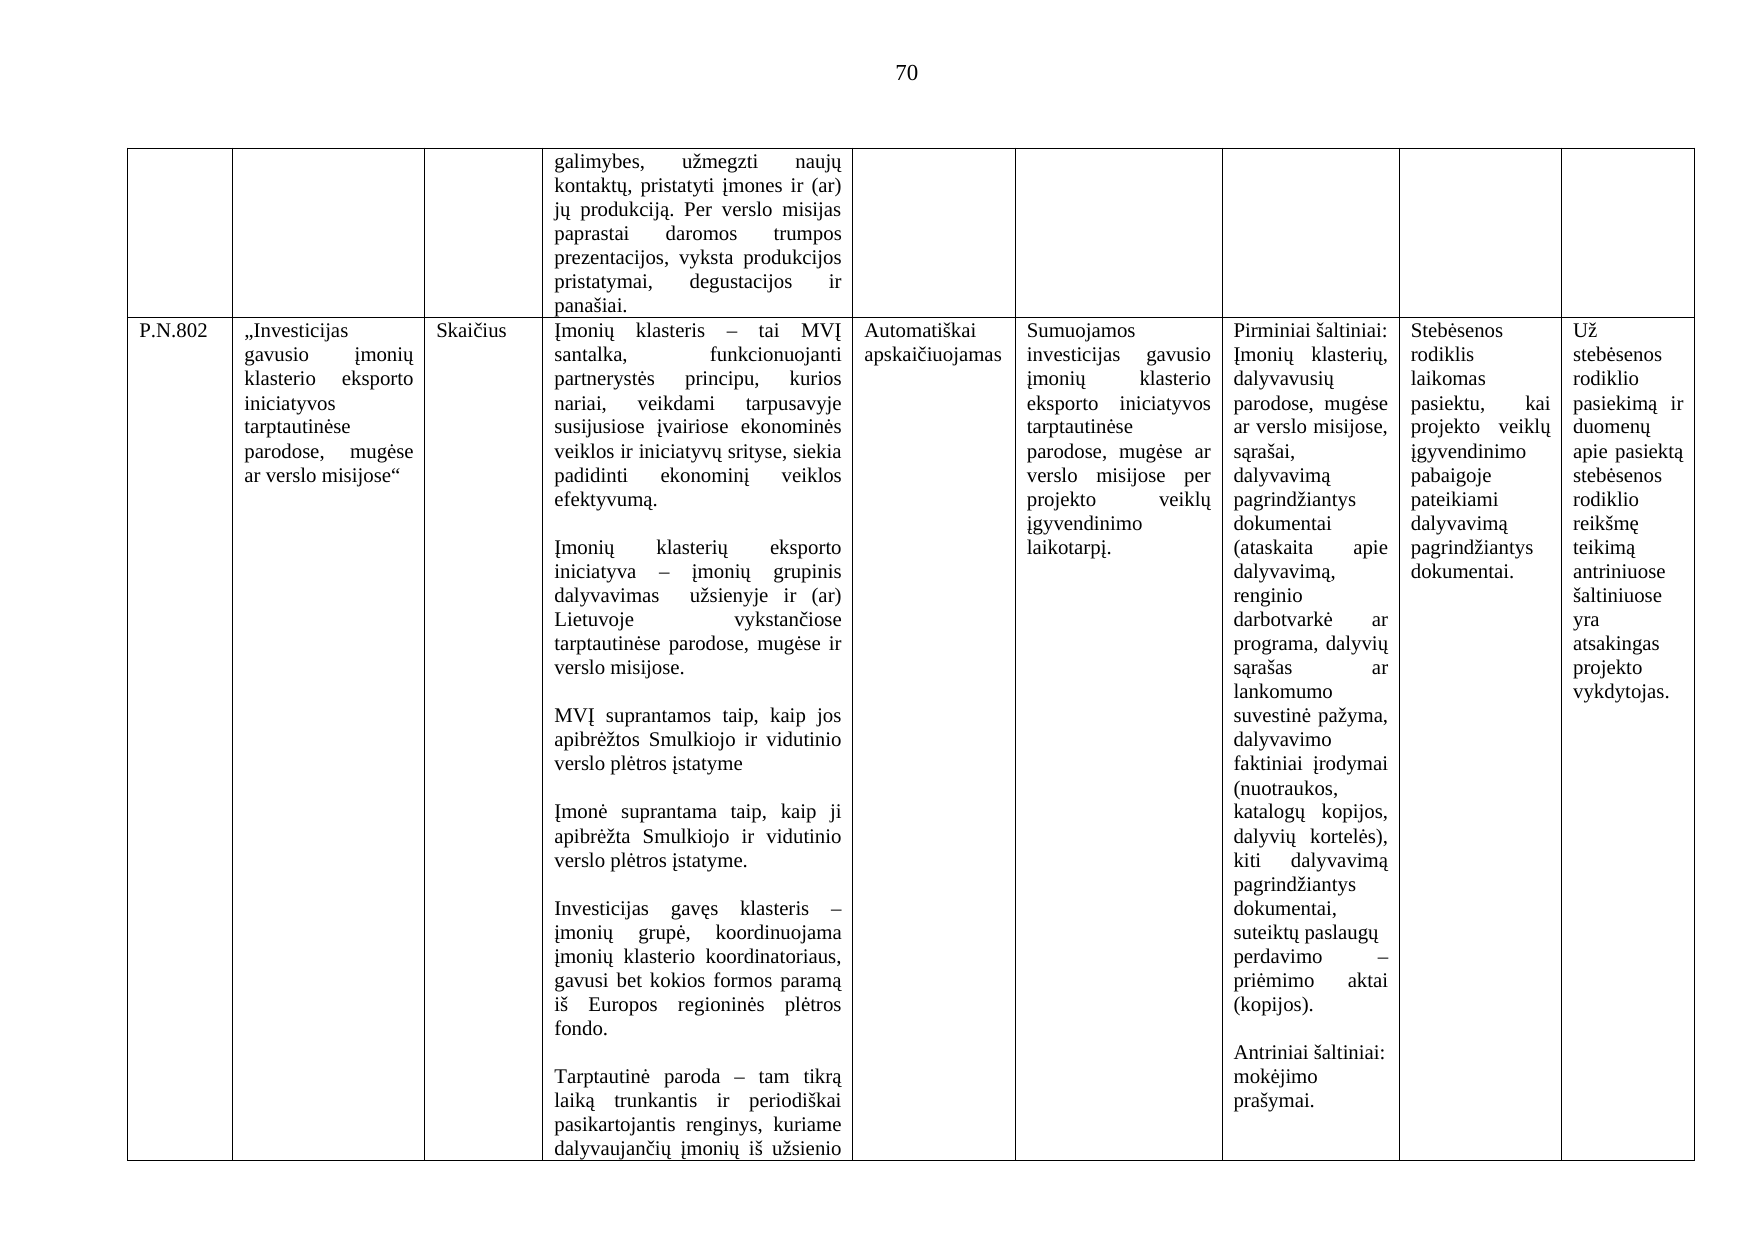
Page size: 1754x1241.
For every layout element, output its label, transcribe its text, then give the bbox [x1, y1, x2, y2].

table_cell Automatiškai apskaičiuojamas [853, 318, 1015, 1160]
table_cell Už stebėsenos rodiklio pasiekimą ir duomenų apie pasiektą stebėsenos rodiklio reikšmę teikimą antriniuose šaltiniuose yra atsakingas projekto vykdytojas. [1562, 318, 1694, 1160]
table_cell Stebėsenos rodiklis laikomas pasiektu, kai projekto veiklų įgyvendinimo pabaigoje pateikiami dalyvavimą pagrindžiantys dokumentai. [1400, 318, 1561, 1160]
table_cell [1562, 149, 1694, 317]
table_cell [128, 149, 232, 317]
table_cell P.N.802 [128, 318, 232, 1160]
table_cell [1400, 149, 1561, 317]
table_cell [1016, 149, 1222, 317]
table_cell Skaičius [425, 318, 542, 1160]
table_cell [1223, 149, 1399, 317]
table_cell Įmonių klasteris – tai MVĮ santalka, funkcionuojanti partnerystės principu, kurios nariai, veikdami tarpusavyje susijusiose įvairiose ekonominės veiklos ir iniciatyvų srityse, siekia padidinti ekonominį veiklos efektyvumą. Įmonių klasterių eksporto iniciatyva – įmonių grupinis dalyvavimas užsienyje ir (ar) Lietuvoje vykstančiose tarptautinėse parodose, mugėse ir verslo misijose. MVĮ suprantamos taip, kaip jos apibrėžtos Smulkiojo ir vidutinio verslo plėtros įstatyme Įmonė suprantama taip, kaip ji apibrėžta Smulkiojo ir vidutinio verslo plėtros įstatyme. Investicijas gavęs klasteris – įmonių grupė, koordinuojama įmonių klasterio koordinatoriaus, gavusi bet kokios formos paramą iš Europos regioninės plėtros fondo. Tarptautinė paroda – tam tikrą laiką trunkantis ir periodiškai pasikartojantis renginys, kuriame dalyvaujančių įmonių iš užsienio [543, 318, 852, 1160]
table_cell Sumuojamos investicijas gavusio įmonių klasterio eksporto iniciatyvos tarptautinėse parodose, mugėse ar verslo misijose per projekto veiklų įgyvendinimo laikotarpį. [1016, 318, 1222, 1160]
table_cell „Investicijas gavusio įmonių klasterio eksporto iniciatyvos tarptautinėse parodose, mugėse ar verslo misijose“ [233, 318, 424, 1160]
table_cell [853, 149, 1015, 317]
table_cell Pirminiai šaltiniai: Įmonių klasterių, dalyvavusių parodose, mugėse ar verslo misijose, sąrašai, dalyvavimą pagrindžiantys dokumentai (ataskaita apie dalyvavimą, renginio darbotvarkė ar programa, dalyvių sąrašas ar lankomumo suvestinė pažyma, dalyvavimo faktiniai įrodymai (nuotraukos, katalogų kopijos, dalyvių kortelės), kiti dalyvavimą pagrindžiantys dokumentai, suteiktų paslaugų perdavimo –priėmimo aktai (kopijos). Antriniai šaltiniai: mokėjimo prašymai. [1223, 318, 1399, 1160]
table_cell galimybes, užmegzti naujų kontaktų, pristatyti įmones ir (ar) jų produkciją. Per verslo misijas paprastai daromos trumpos prezentacijos, vyksta produkcijos pristatymai, degustacijos ir panašiai. [543, 149, 852, 317]
table_cell [425, 149, 542, 317]
table_cell [233, 149, 424, 317]
